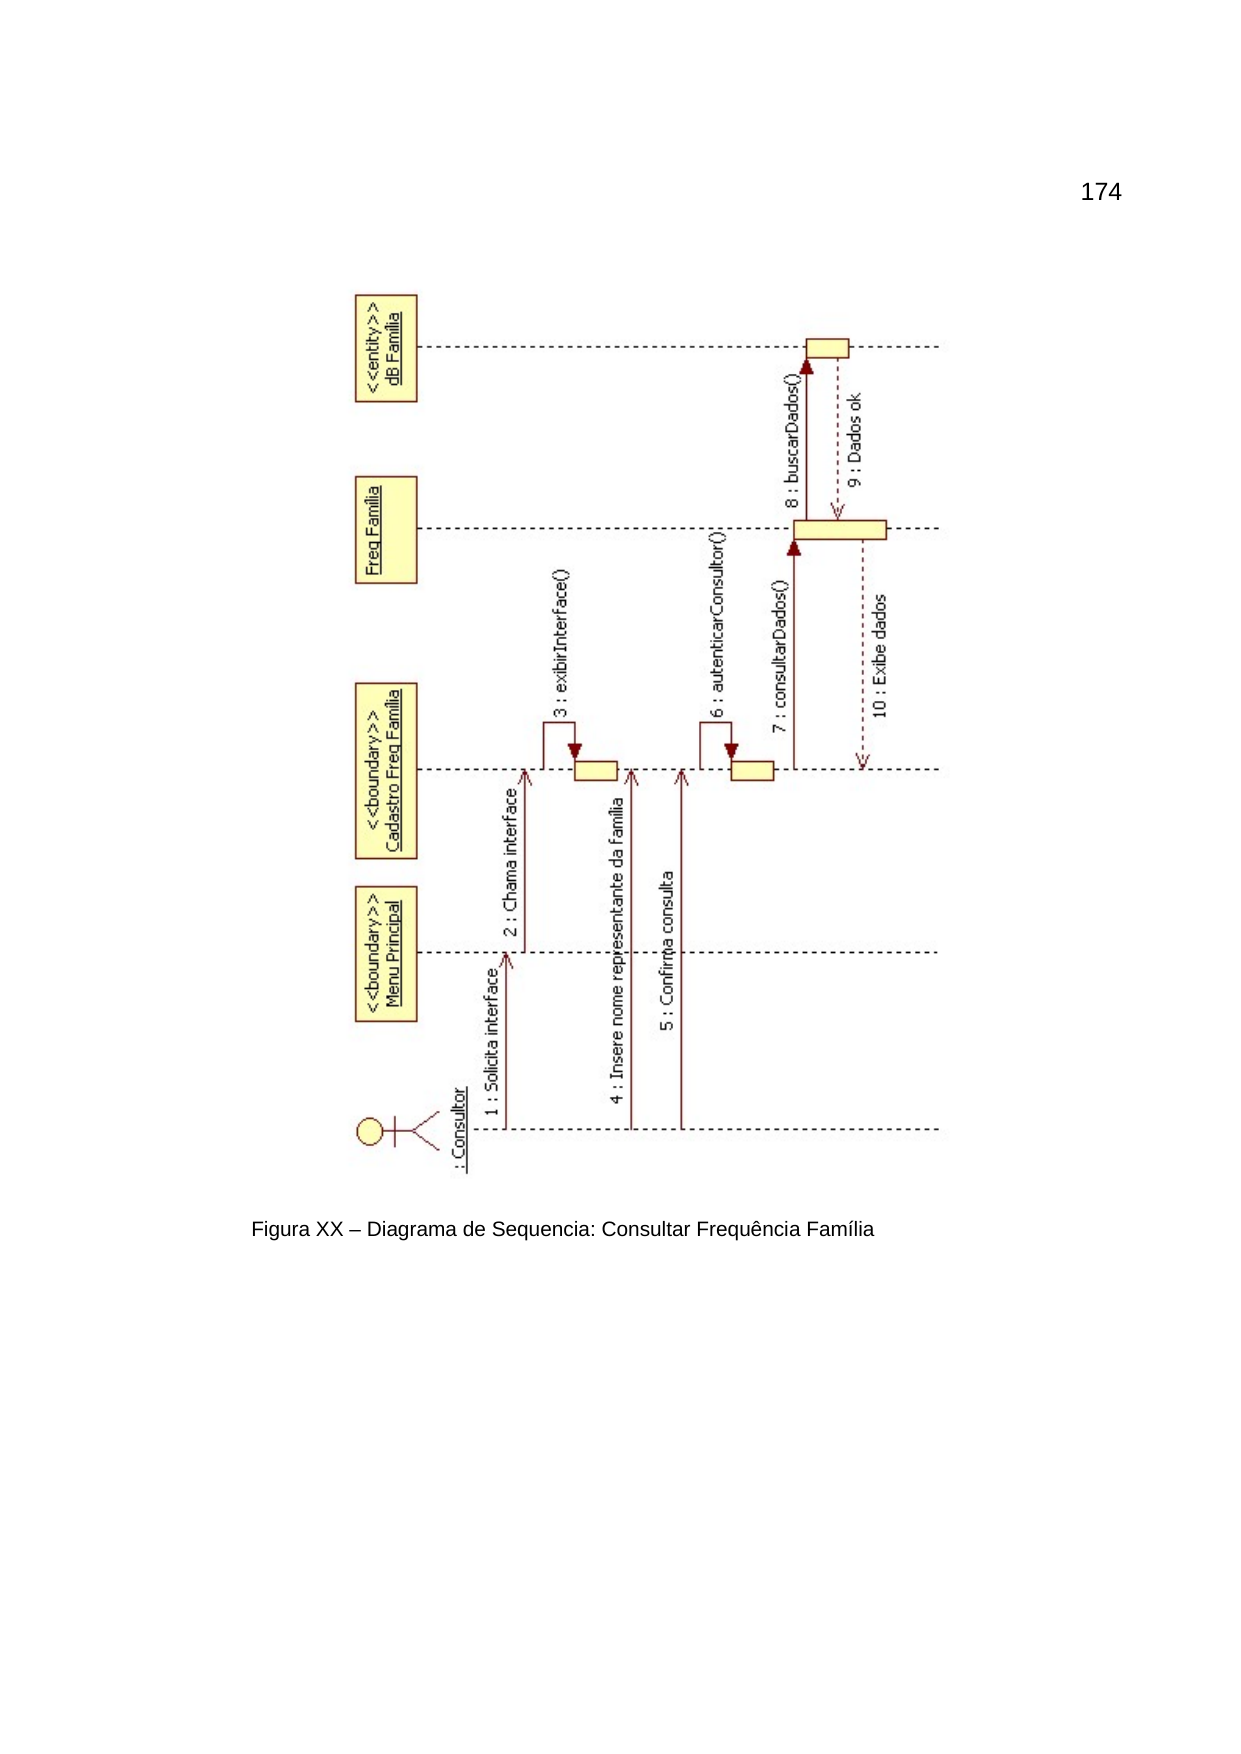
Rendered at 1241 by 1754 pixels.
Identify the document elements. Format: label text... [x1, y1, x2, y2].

text Figura XX – Diagrama de Sequencia: Consultar Frequência Família [177, 1218, 1122, 1241]
picture [324, 265, 975, 1218]
